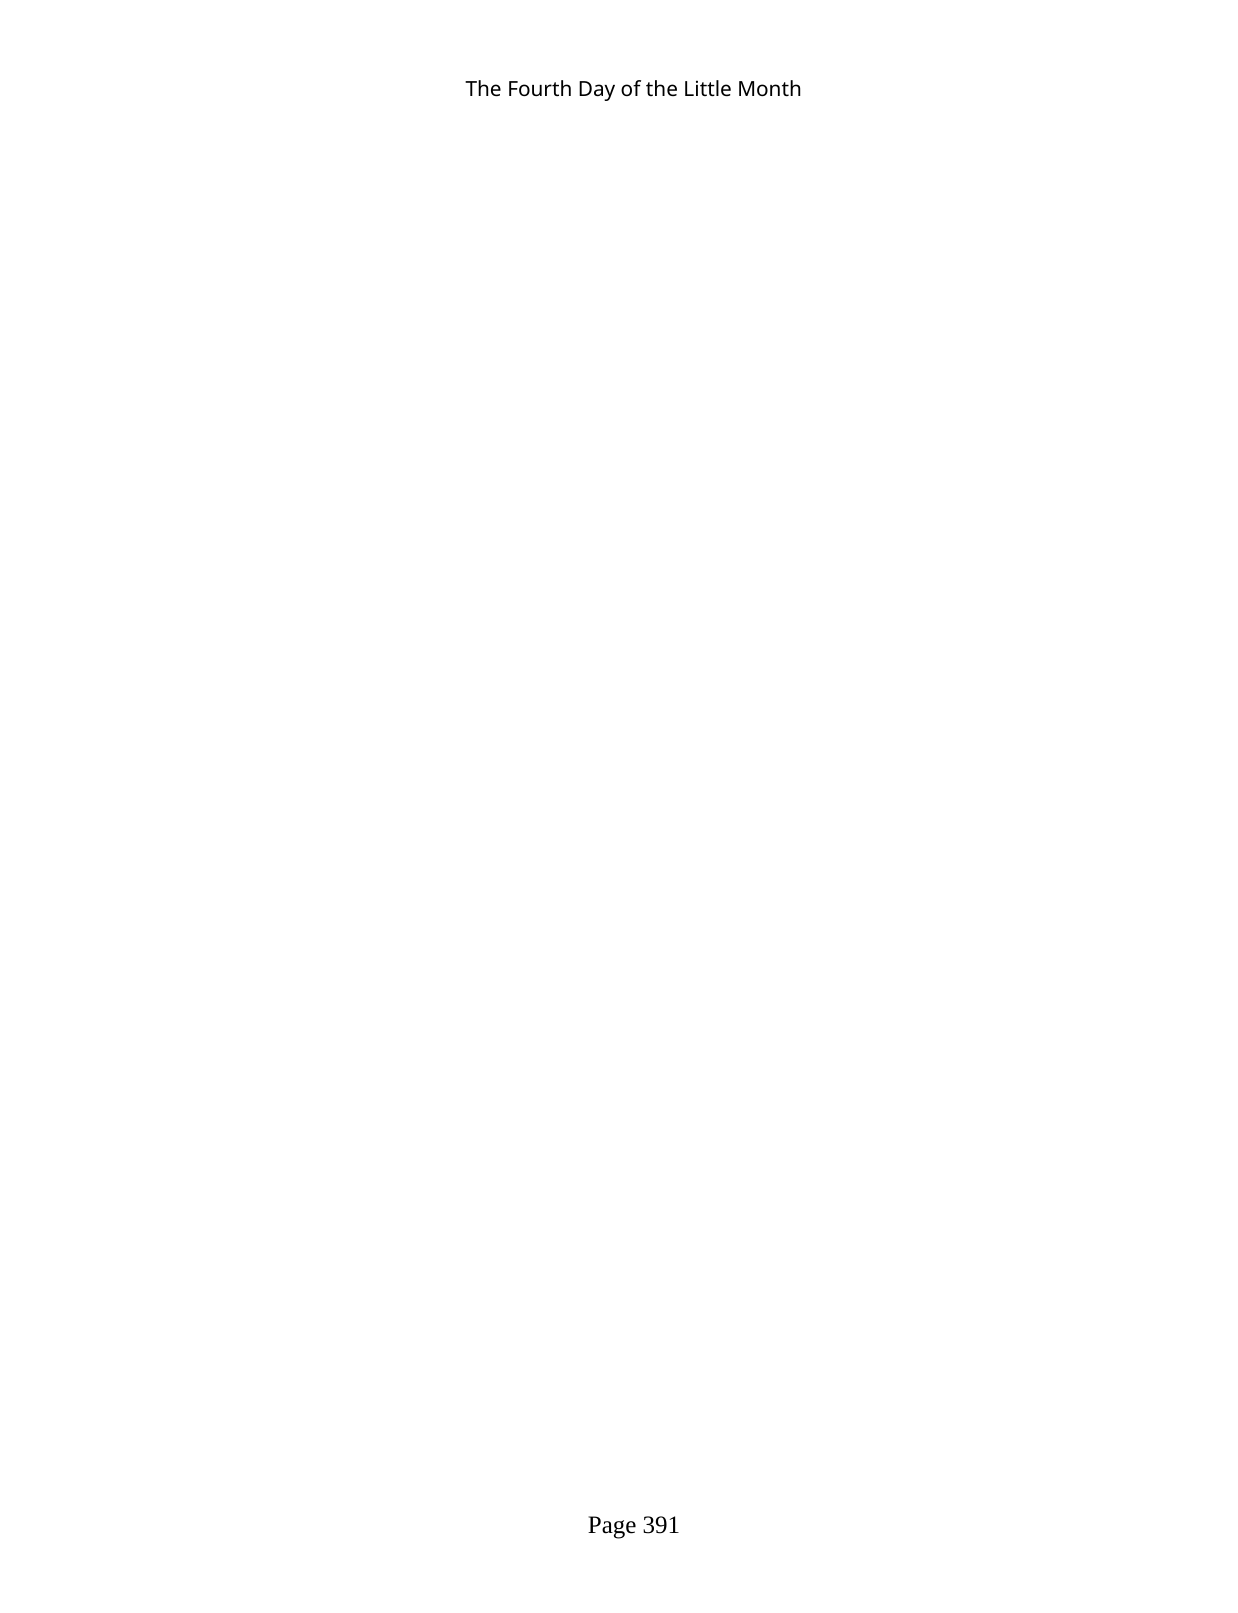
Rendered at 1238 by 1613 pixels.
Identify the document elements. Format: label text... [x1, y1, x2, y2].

text The Fourth Day of the Little Month [102, 74, 1165, 102]
